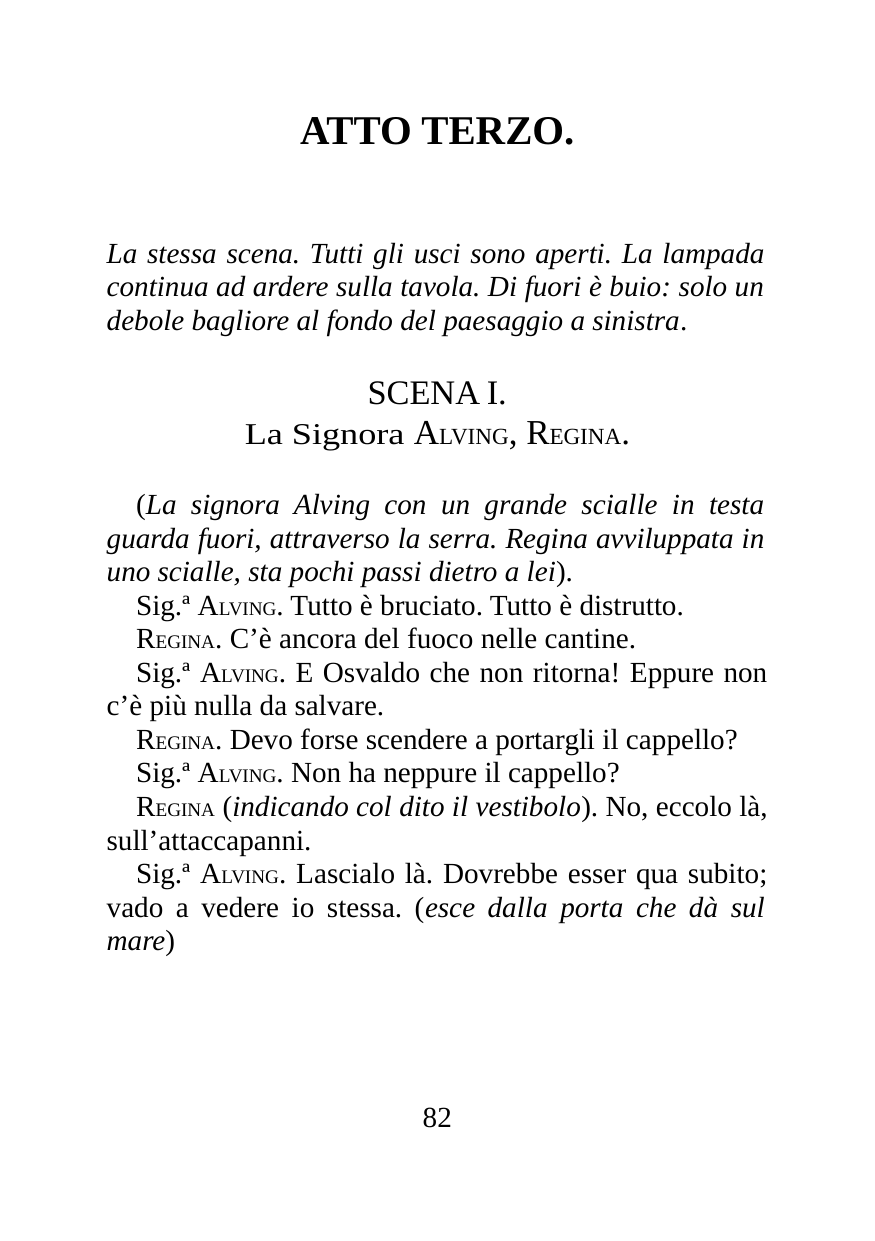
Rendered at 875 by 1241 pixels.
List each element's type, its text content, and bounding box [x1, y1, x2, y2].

subtitle SCENA I. La Signora Alving, Regina. [106, 372, 768, 452]
text Sig.ª Alving. Lascialo là. Dovrebbe esser qua subito; vado a vedere io stessa. (esce dalla porta che dà sul mare) [106, 856, 768, 957]
text Sig.ª Alving. Non ha neppure il cappello? [106, 756, 768, 789]
text Sig.ª Alving. Tutto è bruciato. Tutto è distrutto. [106, 588, 768, 621]
text Regina (indicando col dito il vestibolo). No, eccolo là, sull’attaccapanni. [106, 789, 768, 856]
text (La signora Alving con un grande scialle in testa guarda fuori, attraverso la serra. Regina avviluppata in uno scialle, sta pochi passi dietro a lei). [106, 487, 768, 588]
text La stessa scena. Tutti gli usci sono aperti. La lampada continua ad ardere sulla tavola. Di fuori è buio: solo un debole bagliore al fondo del paesaggio a sinistra. [106, 236, 768, 337]
text Sig.ª Alving. E Osvaldo che non ritorna! Eppure non c’è più nulla da salvare. [106, 655, 768, 722]
subtitle ATTO TERZO. [106, 106, 768, 153]
text Regina. C’è ancora del fuoco nelle cantine. [106, 621, 768, 655]
text Regina. Devo forse scendere a portargli il cappello? [106, 722, 768, 756]
